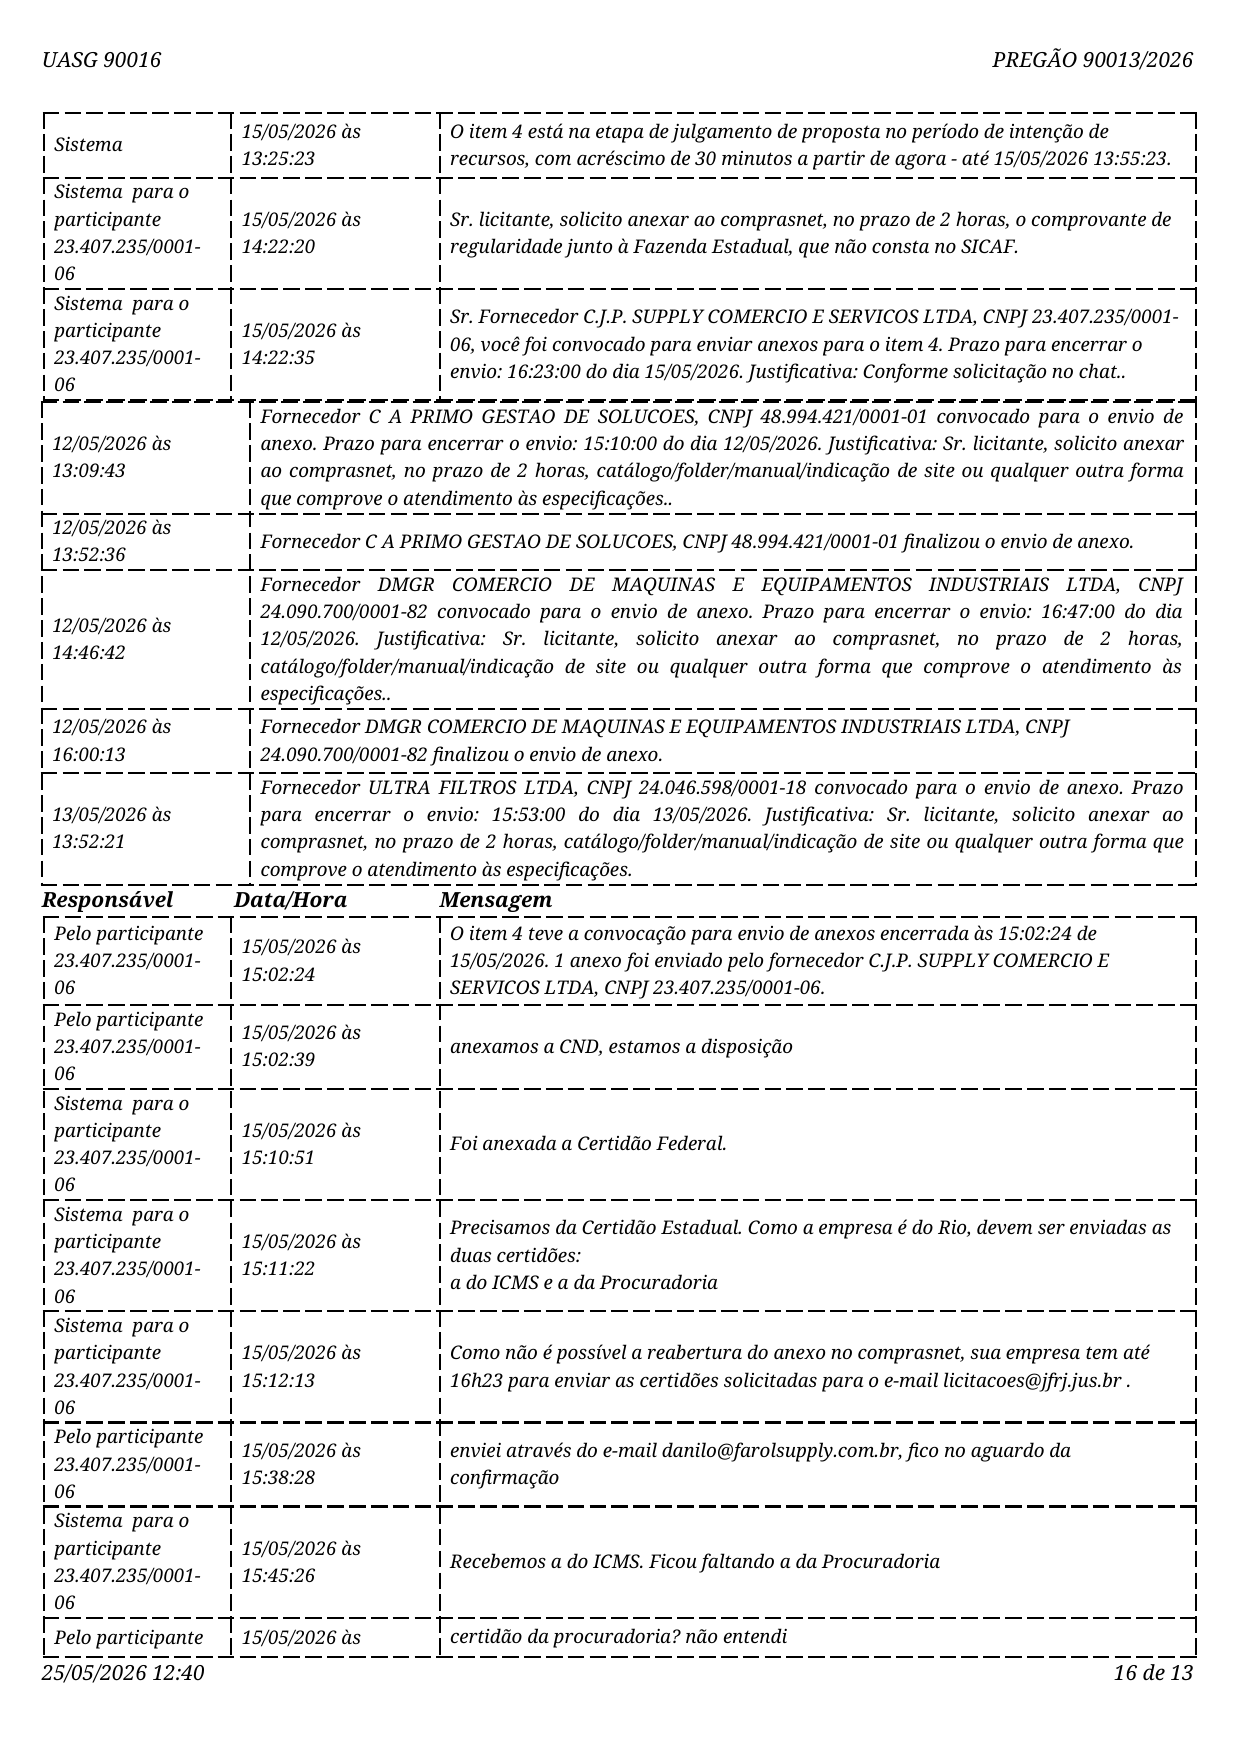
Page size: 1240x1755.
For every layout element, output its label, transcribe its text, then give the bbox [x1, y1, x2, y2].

table_cell 15/05/2026 às 13:25:23 [231, 112, 439, 177]
table_cell 15/05/2026 às 15:02:39 [231, 1004, 439, 1088]
table_cell 15/05/2026 às 15:10:51 [231, 1088, 439, 1199]
table_cell 12/05/2026 às 14:46:42 [42, 569, 250, 708]
table_cell 15/05/2026 às 15:12:13 [231, 1310, 439, 1421]
table_header 12/05/2026 às 13:09:43 [42, 401, 250, 512]
table_cell enviei através do e-mail danilo@farolsupply.com.br, fico no aguardo da confirmação [440, 1421, 1196, 1505]
table_cell 15/05/2026 às 15:38:28 [231, 1421, 439, 1505]
table_cell Sistema [44, 112, 231, 177]
table_header Fornecedor C A PRIMO GESTAO DE SOLUCOES, CNPJ 48.994.421/0001-01 convocado para o envio de anexo. Prazo para encerrar o envio: 15:10:00 do dia 12/05/2026. Justificativa: Sr. licitante, solicito anexar ao comprasnet, no prazo de 2 horas, catálogo/folder/manual/indicação de site ou qualquer outra forma que comprove o atendimento às especificações.. [250, 401, 1196, 512]
table_cell Precisamos da Certidão Estadual. Como a empresa é do Rio, devem ser enviadas as duas certidões: a do ICMS e a da Procuradoria [440, 1199, 1196, 1310]
table_cell Sr. Fornecedor C.J.P. SUPPLY COMERCIO E SERVICOS LTDA, CNPJ 23.407.235/0001-06, você foi convocado para enviar anexos para o item 4. Prazo para encerrar o envio: 16:23:00 do dia 15/05/2026. Justificativa: Conforme solicitação no chat.. [440, 288, 1196, 399]
table_cell 15/05/2026 às 15:11:22 [231, 1199, 439, 1310]
table_cell certidão da procuradoria? não entendi [440, 1617, 1196, 1656]
text Responsável Data/Hora Mensagem [42, 886, 1196, 914]
table_cell Sistema para o participante 23.407.235/0001-06 [44, 1199, 231, 1310]
table_cell Sistema para o participante 23.407.235/0001-06 [44, 1505, 231, 1617]
table_header Pelo participante 23.407.235/0001-06 [44, 916, 231, 1004]
table_cell Fornecedor ULTRA FILTROS LTDA, CNPJ 24.046.598/0001-18 convocado para o envio de anexo. Prazo para encerrar o envio: 15:53:00 do dia 13/05/2026. Justificativa: Sr. licitante, solicito anexar ao comprasnet, no prazo de 2 horas, catálogo/folder/manual/indicação de site ou qualquer outra forma que comprove o atendimento às especificações. [250, 772, 1196, 883]
table_cell 13/05/2026 às 13:52:21 [42, 772, 250, 883]
table_header O item 4 teve a convocação para envio de anexos encerrada às 15:02:24 de 15/05/2026. 1 anexo foi enviado pelo fornecedor C.J.P. SUPPLY COMERCIO E SERVICOS LTDA, CNPJ 23.407.235/0001-06. [440, 916, 1196, 1004]
table_cell Sistema para o participante 23.407.235/0001-06 [44, 288, 231, 399]
table_cell 12/05/2026 às 13:52:36 [42, 513, 250, 569]
table_cell Pelo participante 23.407.235/0001-06 [44, 1421, 231, 1505]
table_cell 15/05/2026 às 15:45:26 [231, 1505, 439, 1617]
table_cell Fornecedor DMGR COMERCIO DE MAQUINAS E EQUIPAMENTOS INDUSTRIAIS LTDA, CNPJ 24.090.700/0001-82 convocado para o envio de anexo. Prazo para encerrar o envio: 16:47:00 do dia 12/05/2026. Justificativa: Sr. licitante, solicito anexar ao comprasnet, no prazo de 2 horas, catálogo/folder/manual/indicação de site ou qualquer outra forma que comprove o atendimento às especificações.. [250, 569, 1196, 708]
table_cell Pelo participante [44, 1617, 231, 1656]
table_cell 15/05/2026 às [231, 1617, 439, 1656]
table_cell Fornecedor C A PRIMO GESTAO DE SOLUCOES, CNPJ 48.994.421/0001-01 finalizou o envio de anexo. [250, 513, 1196, 569]
table_cell 12/05/2026 às 16:00:13 [42, 708, 250, 772]
table_cell anexamos a CND, estamos a disposição [440, 1004, 1196, 1088]
table_cell O item 4 está na etapa de julgamento de proposta no período de intenção de recursos, com acréscimo de 30 minutos a partir de agora - até 15/05/2026 13:55:23. [440, 112, 1196, 177]
table_cell Recebemos a do ICMS. Ficou faltando a da Procuradoria [440, 1505, 1196, 1617]
table_cell Sistema para o participante 23.407.235/0001-06 [44, 1310, 231, 1421]
table_cell Como não é possível a reabertura do anexo no comprasnet, sua empresa tem até 16h23 para enviar as certidões solicitadas para o e-mail licitacoes@jfrj.jus.br . [440, 1310, 1196, 1421]
table_cell Pelo participante 23.407.235/0001-06 [44, 1004, 231, 1088]
table_cell 15/05/2026 às 14:22:20 [231, 177, 439, 288]
table_cell Sistema para o participante 23.407.235/0001-06 [44, 1088, 231, 1199]
table_header 15/05/2026 às 15:02:24 [231, 916, 439, 1004]
table_cell Fornecedor DMGR COMERCIO DE MAQUINAS E EQUIPAMENTOS INDUSTRIAIS LTDA, CNPJ 24.090.700/0001-82 finalizou o envio de anexo. [250, 708, 1196, 772]
table_cell Foi anexada a Certidão Federal. [440, 1088, 1196, 1199]
table_cell Sr. licitante, solicito anexar ao comprasnet, no prazo de 2 horas, o comprovante de regularidade junto à Fazenda Estadual, que não consta no SICAF. [440, 177, 1196, 288]
table_cell Sistema para o participante 23.407.235/0001-06 [44, 177, 231, 288]
table_cell 15/05/2026 às 14:22:35 [231, 288, 439, 399]
